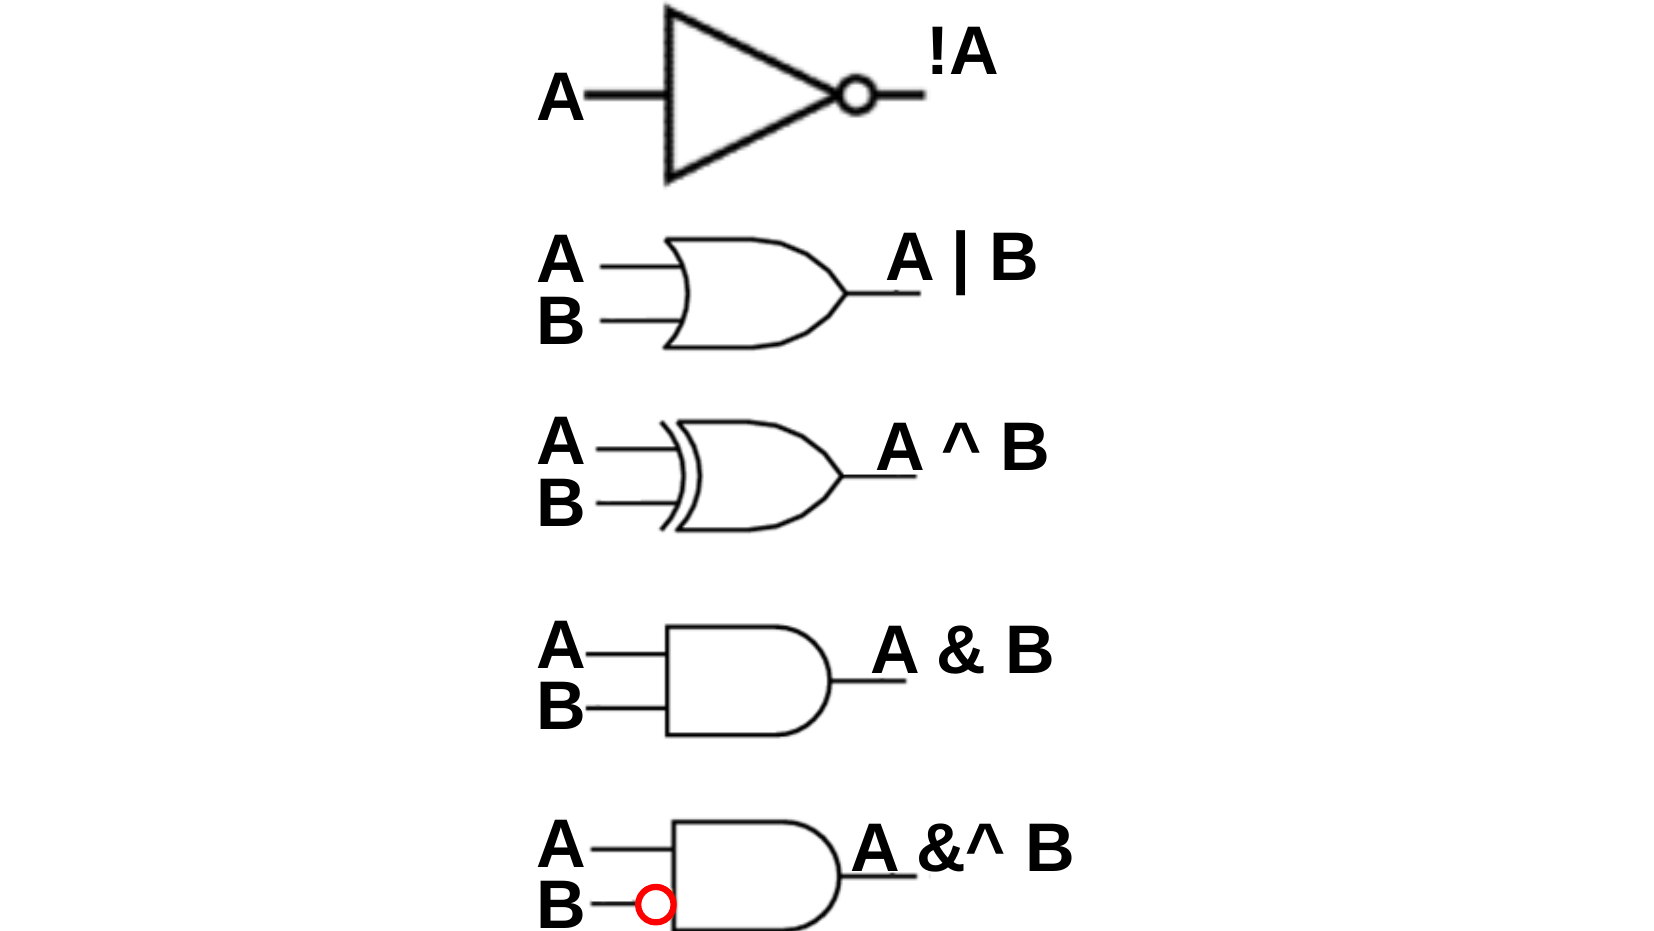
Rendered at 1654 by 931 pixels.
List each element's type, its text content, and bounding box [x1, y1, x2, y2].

text_box A [472, 212, 650, 274]
picture [575, 594, 931, 752]
picture [575, 398, 931, 556]
text_box A [472, 598, 650, 660]
text_box [638, 886, 674, 923]
text_box B [472, 456, 650, 548]
text_box !A [829, 0, 1096, 120]
text_box A [472, 50, 650, 143]
text_box A | B [829, 188, 1096, 326]
picture [575, 0, 931, 360]
text_box B [472, 660, 650, 752]
text_box A & B [829, 580, 1096, 719]
text_box B [472, 274, 650, 367]
text_box A ^ B [829, 377, 1096, 515]
text_box B [472, 859, 650, 931]
text_box A &^ B [829, 720, 1096, 931]
text_box A [472, 797, 650, 859]
text_box A [472, 394, 650, 456]
picture [650, 797, 829, 931]
